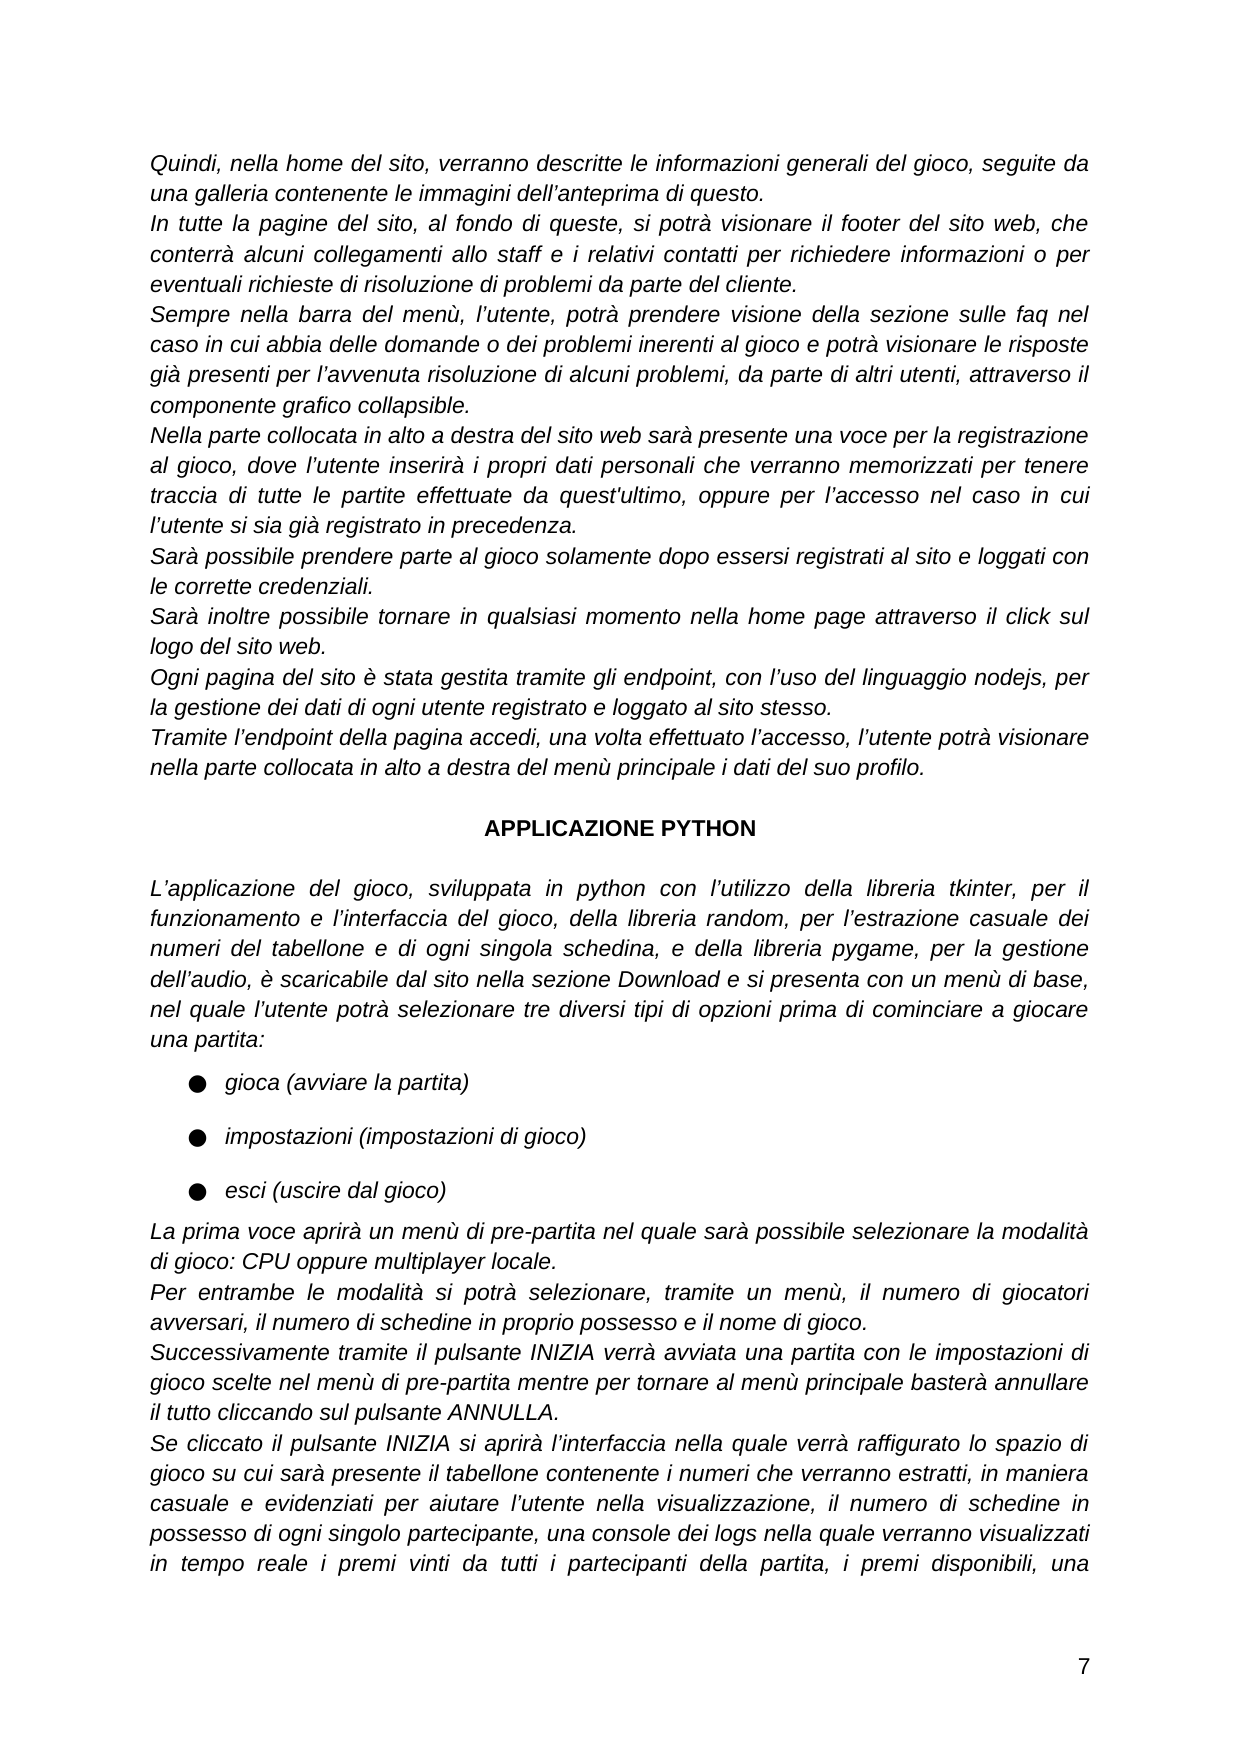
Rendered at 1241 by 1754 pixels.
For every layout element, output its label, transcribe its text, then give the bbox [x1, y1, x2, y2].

list impostazioni (impostazioni di gioco) [187, 1110, 1090, 1157]
list gioca (avviare la partita) [187, 1056, 1090, 1103]
text Quindi, nella home del sito, verranno descritte le informazioni generali del gioco, seguite da una galleria contenente le immagini dell’anteprima di questo. [150, 150, 1090, 207]
text Se cliccato il pulsante INIZIA si aprirà l’interfaccia nella quale verrà raffigurato lo spazio di gioco su cui sarà presente il tabellone contenente i numeri che verranno estratti, in maniera casuale e evidenziati per aiutare l’utente nella visualizzazione, il numero di schedine in possesso di ogni singolo partecipante, una console dei logs nella quale verranno visualizzati in tempo reale i premi vinti da tutti i partecipanti della partita, i premi disponibili, una [150, 1429, 1090, 1577]
text Sarà possibile prendere parte al gioco solamente dopo essersi registrati al sito e loggati con le corrette credenziali. [150, 543, 1090, 599]
text Successivamente tramite il pulsante INIZIA verrà avviata una partita con le impostazioni di gioco scelte nel menù di pre-partita mentre per tornare al menù principale basterà annullare il tutto cliccando sul pulsante ANNULLA. [150, 1339, 1090, 1426]
text Sempre nella barra del menù, l’utente, potrà prendere visione della sezione sulle faq nel caso in cui abbia delle domande o dei problemi inerenti al gioco e potrà visionare le risposte già presenti per l’avvenuta risoluzione di alcuni problemi, da parte di altri utenti, attraverso il componente grafico collapsible. [150, 301, 1090, 418]
text La prima voce aprirà un menù di pre-partita nel quale sarà possibile selezionare la modalità di gioco: CPU oppure multiplayer locale. [150, 1218, 1090, 1275]
text Tramite l’endpoint della pagina accedi, una volta effettuato l’accesso, l’utente potrà visionare nella parte collocata in alto a destra del menù principale i dati del suo profilo. [150, 724, 1090, 781]
text APPLICAZIONE PYTHON [150, 814, 1090, 841]
text Ogni pagina del sito è stata gestita tramite gli endpoint, con l’uso del linguaggio nodejs, per la gestione dei dati di ogni utente registrato e loggato al sito stesso. [150, 663, 1090, 720]
text In tutte la pagine del sito, al fondo di queste, si potrà visionare il footer del sito web, che conterrà alcuni collegamenti allo staff e i relativi contatti per richiedere informazioni o per eventuali richieste di risoluzione di problemi da parte del cliente. [150, 210, 1090, 297]
text L’applicazione del gioco, sviluppata in python con l’utilizzo della libreria tkinter, per il funzionamento e l’interfaccia del gioco, della libreria random, per l’estrazione casuale dei numeri del tabellone e di ogni singola schedina, e della libreria pygame, per la gestione dell’audio, è scaricabile dal sito nella sezione Download e si presenta con un menù di base, nel quale l’utente potrà selezionare tre diversi tipi di opzioni prima di cominciare a giocare una partita: [150, 875, 1090, 1052]
list esci (uscire dal gioco) [187, 1164, 1090, 1211]
text Sarà inoltre possibile tornare in qualsiasi momento nella home page attraverso il click sul logo del sito web. [150, 603, 1090, 660]
text Per entrambe le modalità si potrà selezionare, tramite un menù, il numero di giocatori avversari, il numero di schedine in proprio possesso e il nome di gioco. [150, 1278, 1090, 1335]
text Nella parte collocata in alto a destra del sito web sarà presente una voce per la registrazione al gioco, dove l’utente inserirà i propri dati personali che verranno memorizzati per tenere traccia di tutte le partite effettuate da quest'ultimo, oppure per l’accesso nel caso in cui l’utente si sia già registrato in precedenza. [150, 422, 1090, 539]
